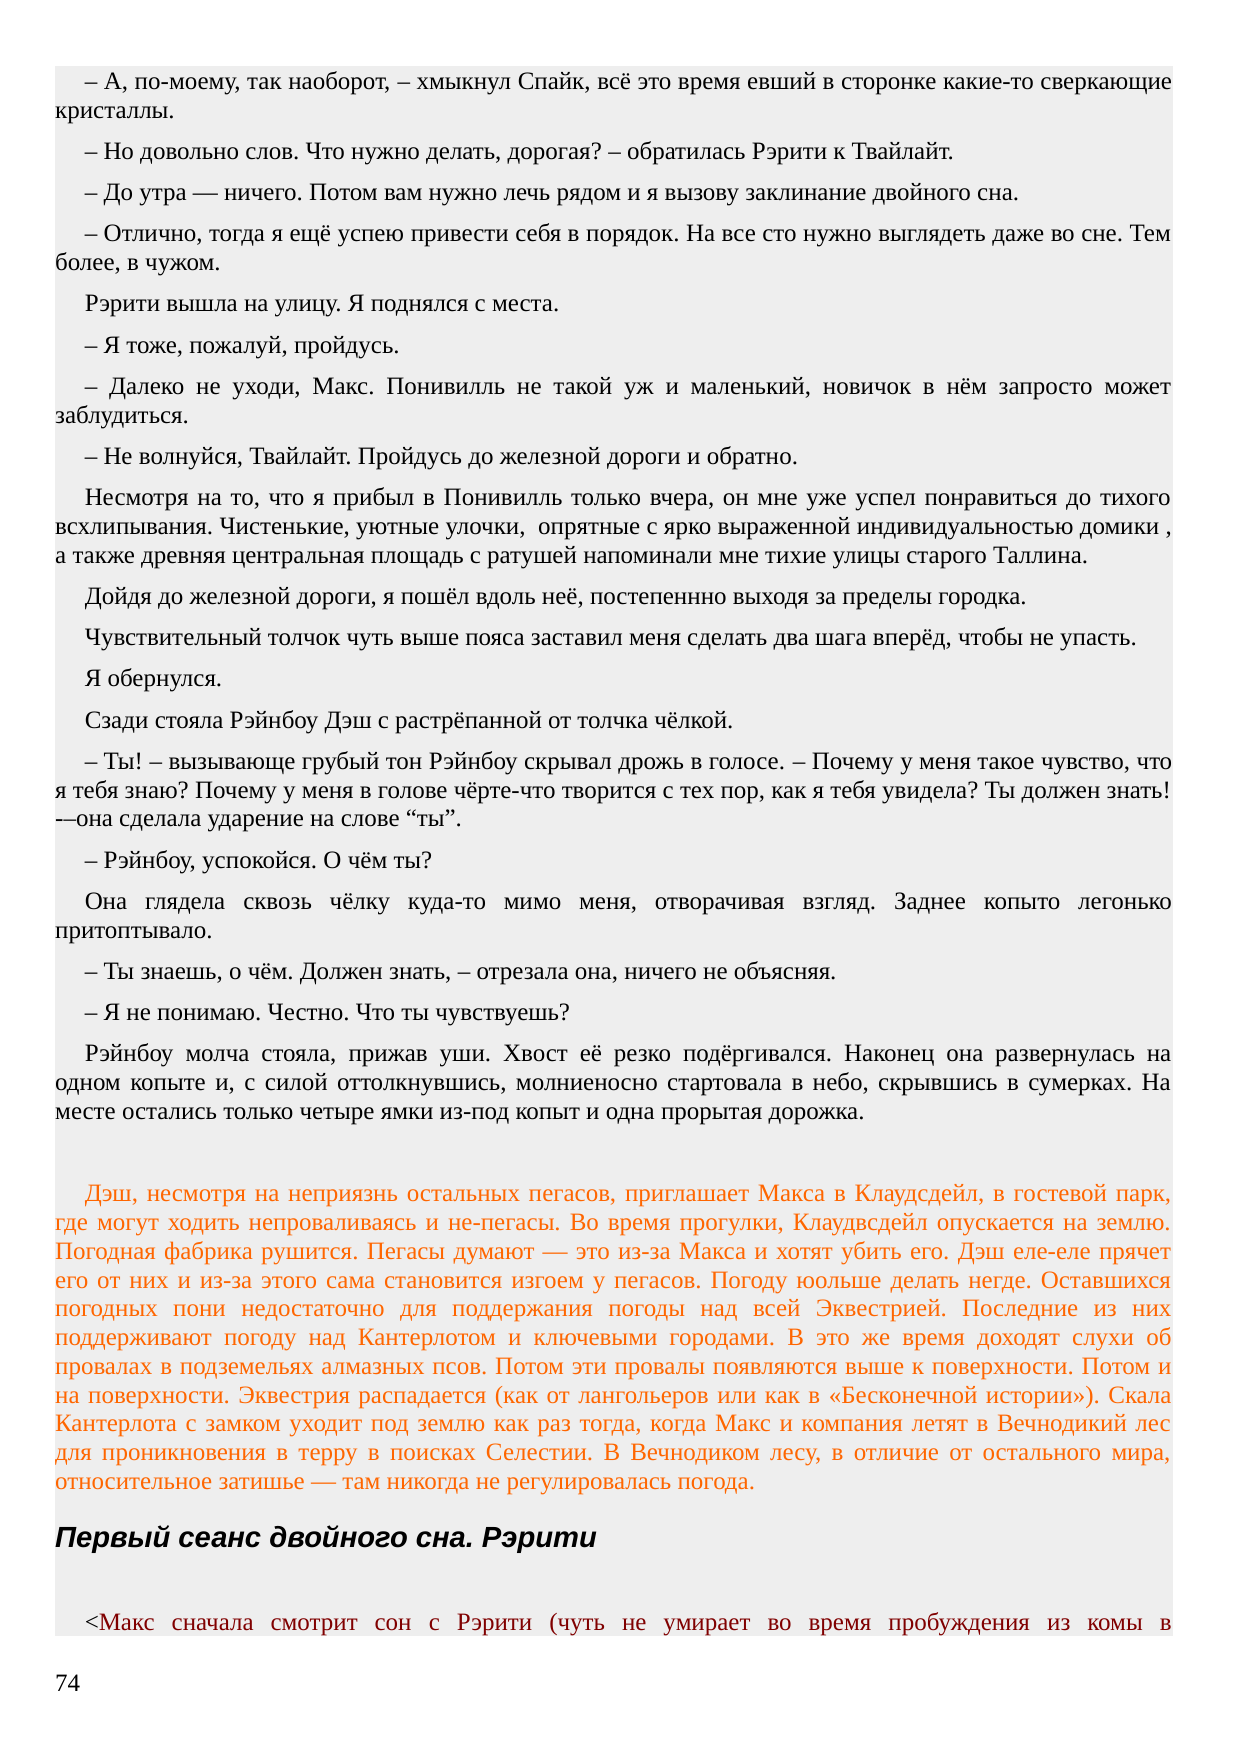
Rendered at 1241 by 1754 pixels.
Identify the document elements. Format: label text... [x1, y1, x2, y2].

text Дэш, несмотря на неприязнь остальных пегасов, приглашает Макса в Клаудсдейл, в гостевой парк, где могут ходить непроваливаясь и не-пегасы. Во время прогулки, Клаудвсдейл опускается на землю. Погодная фабрика рушится. Пегасы думают — это из-за Макса и хотят убить его. Дэш еле-еле прячет его от них и из-за этого сама становится изгоем у пегасов. Погоду юольше делать негде. Оставшихся погодных пони недостаточно для поддержания погоды над всей Эквестрией. Последние из них поддерживают погоду над Кантерлотом и ключевыми городами. В это же время доходят слухи об провалах в подземельях алмазных псов. Потом эти провалы появляются выше к поверхности. Потом и на поверхности. Эквестрия распадается (как от лангольеров или как в «Бесконечной истории»). Скала Кантерлота с замком уходит под землю как раз тогда, когда Макс и компания летят в Вечнодикий лес для проникновения в терру в поисках Селестии. В Вечнодиком лесу, в отличие от остального мира, относительное затишье — там никогда не регулировалась погода. [55, 1178, 1173, 1495]
text – А, по-моему, так наоборот, – хмыкнул Спайк, всё это время евший в сторонке какие-то сверкающие кристаллы. [55, 66, 1173, 123]
text – Не волнуйся, Твайлайт. Пройдусь до железной дороги и обратно. [55, 441, 1173, 470]
text – Ты знаешь, о чём. Должен знать, – отрезала она, ничего не объясняя. [55, 956, 1173, 985]
text – Я не понимаю. Честно. Что ты чувствуешь? [55, 997, 1173, 1026]
text Несмотря на то, что я прибыл в Понивилль только вчера, он мне уже успел понравиться до тихого всхлипывания. Чистенькие, уютные улочки, опрятные с ярко выраженной индивидуальностью домики , а также древняя центральная площадь с ратушей напоминали мне тихие улицы старого Таллина. [55, 482, 1173, 568]
text Сзади стояла Рэйнбоу Дэш с растрёпанной от толчка чёлкой. [55, 705, 1173, 733]
text Она глядела сквозь чёлку куда-то мимо меня, отворачивая взгляд. Заднее копыто легонько притоптывало. [55, 886, 1173, 943]
text – Далеко не уходи, Макс. Понивилль не такой уж и маленький, новичок в нём запросто может заблудиться. [55, 371, 1173, 428]
subtitle Первый сеанс двойного сна. Рэрити [55, 1520, 1173, 1553]
text Чувствительный толчок чуть выше пояса заставил меня сделать два шага вперёд, чтобы не упасть. [55, 622, 1173, 651]
text – Рэйнбоу, успокойся. О чём ты? [55, 845, 1173, 873]
text Рэйнбоу молча стояла, прижав уши. Хвост её резко подёргивался. Наконец она развернулась на одном копыте и, с силой оттолкнувшись, молниеносно стартовала в небо, скрывшись в сумерках. На месте остались только четыре ямки из-под копыт и одна прорытая дорожка. [55, 1038, 1173, 1125]
text – До утра — ничего. Потом вам нужно лечь рядом и я вызову заклинание двойного сна. [55, 177, 1173, 206]
text Дойдя до железной дороги, я пошёл вдоль неё, постепеннно выходя за пределы городка. [55, 581, 1173, 610]
text <Макс сначала смотрит сон с Рэрити (чуть не умирает во время пробуждения из комы в [55, 1607, 1173, 1636]
text Рэрити вышла на улицу. Я поднялся с места. [55, 288, 1173, 317]
text – Ты! – вызывающе грубый тон Рэйнбоу скрывал дрожь в голосе. – Почему у меня такое чувство, что я тебя знаю? Почему у меня в голове чёрте-что творится с тех пор, как я тебя увидела? Ты должен знать! -–она сделала ударение на слове “ты”. [55, 746, 1173, 832]
text – Отлично, тогда я ещё успею привести себя в порядок. На все сто нужно выглядеть даже во сне. Тем более, в чужом. [55, 218, 1173, 276]
text – Я тоже, пожалуй, пройдусь. [55, 330, 1173, 358]
text – Но довольно слов. Что нужно делать, дорогая? – обратилась Рэрити к Твайлайт. [55, 136, 1173, 165]
text Я обернулся. [55, 663, 1173, 692]
